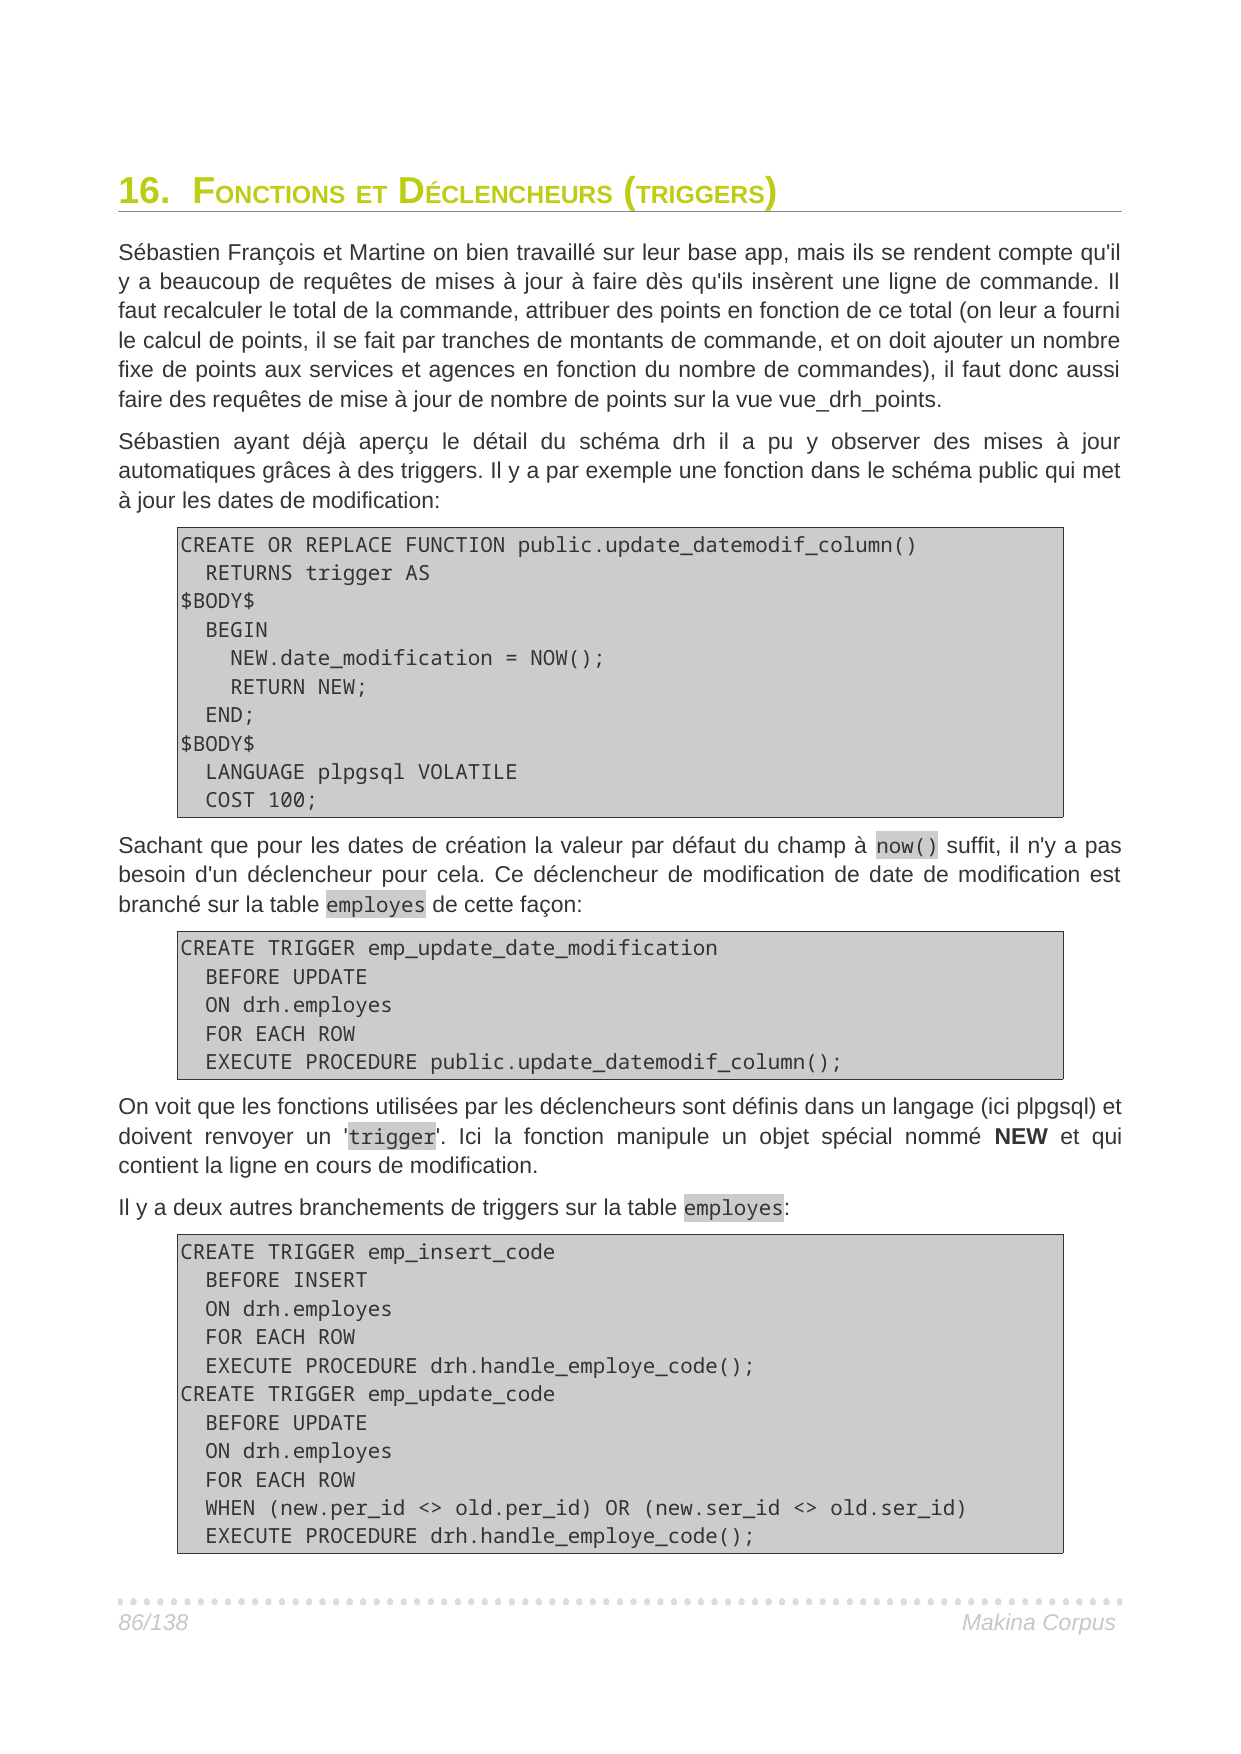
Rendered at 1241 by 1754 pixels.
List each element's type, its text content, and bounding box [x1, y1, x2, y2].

text ON drh.employes [178, 1291, 1063, 1319]
text END; [178, 697, 1063, 726]
text EXECUTE PROCEDURE public.update_datemodif_column(); [178, 1044, 1063, 1079]
text ON drh.employes [178, 1433, 1063, 1462]
text WHEN (new.per_id <> old.per_id) OR (new.ser_id <> old.ser_id) [178, 1490, 1063, 1518]
text FOR EACH ROW [178, 1016, 1063, 1044]
text Sébastien François et Martine on bien travaillé sur leur base app, mais ils se rendent compte qu'il y a beaucoup de requêtes de mises à jour à faire dès qu'ils insèrent une ligne de commande. Il faut recalculer le total de la commande, attribuer des points en fonction de ce total (on leur a fourni le calcul de points, il se fait par tranches de montants de commande, et on doit ajouter un nombre fixe de points aux services et agences en fonction du nombre de commandes), il faut donc aussi faire des requêtes de mise à jour de nombre de points sur la vue vue_drh_points. [118, 236, 1122, 413]
text CREATE TRIGGER emp_update_code [178, 1376, 1063, 1405]
text $BODY$ [178, 726, 1063, 754]
text BEFORE UPDATE [178, 959, 1063, 987]
text EXECUTE PROCEDURE drh.handle_employe_code(); [178, 1518, 1063, 1553]
text BEGIN [178, 612, 1063, 640]
text ON drh.employes [178, 987, 1063, 1016]
text On voit que les fonctions utilisées par les déclencheurs sont définis dans un langage (ici plpgsql) et doivent renvoyer un 'trigger'. Ici la fonction manipule un objet spécial nommé NEW et qui contient la ligne en cours de modification. [118, 1091, 1122, 1180]
text $BODY$ [178, 583, 1063, 612]
text Il y a deux autres branchements de triggers sur la table employes: [118, 1192, 1122, 1222]
text CREATE TRIGGER emp_insert_code [178, 1235, 1063, 1263]
text COST 100; [178, 783, 1063, 817]
text BEFORE UPDATE [178, 1405, 1063, 1433]
text FOR EACH ROW [178, 1319, 1063, 1348]
text CREATE TRIGGER emp_update_date_modification [178, 932, 1063, 959]
text NEW.date_modification = NOW(); [178, 640, 1063, 669]
text BEFORE INSERT [178, 1263, 1063, 1291]
picture [118, 1593, 1123, 1610]
subtitle Fonctions et Déclencheurs (triggers) [118, 168, 1122, 211]
text LANGUAGE plpgsql VOLATILE [178, 754, 1063, 783]
text CREATE OR REPLACE FUNCTION public.update_datemodif_column() [178, 528, 1063, 555]
text FOR EACH ROW [178, 1462, 1063, 1490]
text EXECUTE PROCEDURE drh.handle_employe_code(); [178, 1348, 1063, 1376]
text RETURN NEW; [178, 669, 1063, 697]
text RETURNS trigger AS [178, 555, 1063, 583]
text Sébastien ayant déjà aperçu le détail du schéma drh il a pu y observer des mises à jour automatiques grâces à des triggers. Il y a par exemple une fonction dans le schéma public qui met à jour les dates de modification: [118, 426, 1122, 514]
text Sachant que pour les dates de création la valeur par défaut du champ à now() suffit, il n'y a pas besoin d'un déclencheur pour cela. Ce déclencheur de modification de date de modification est branché sur la table employes de cette façon: [118, 829, 1122, 918]
